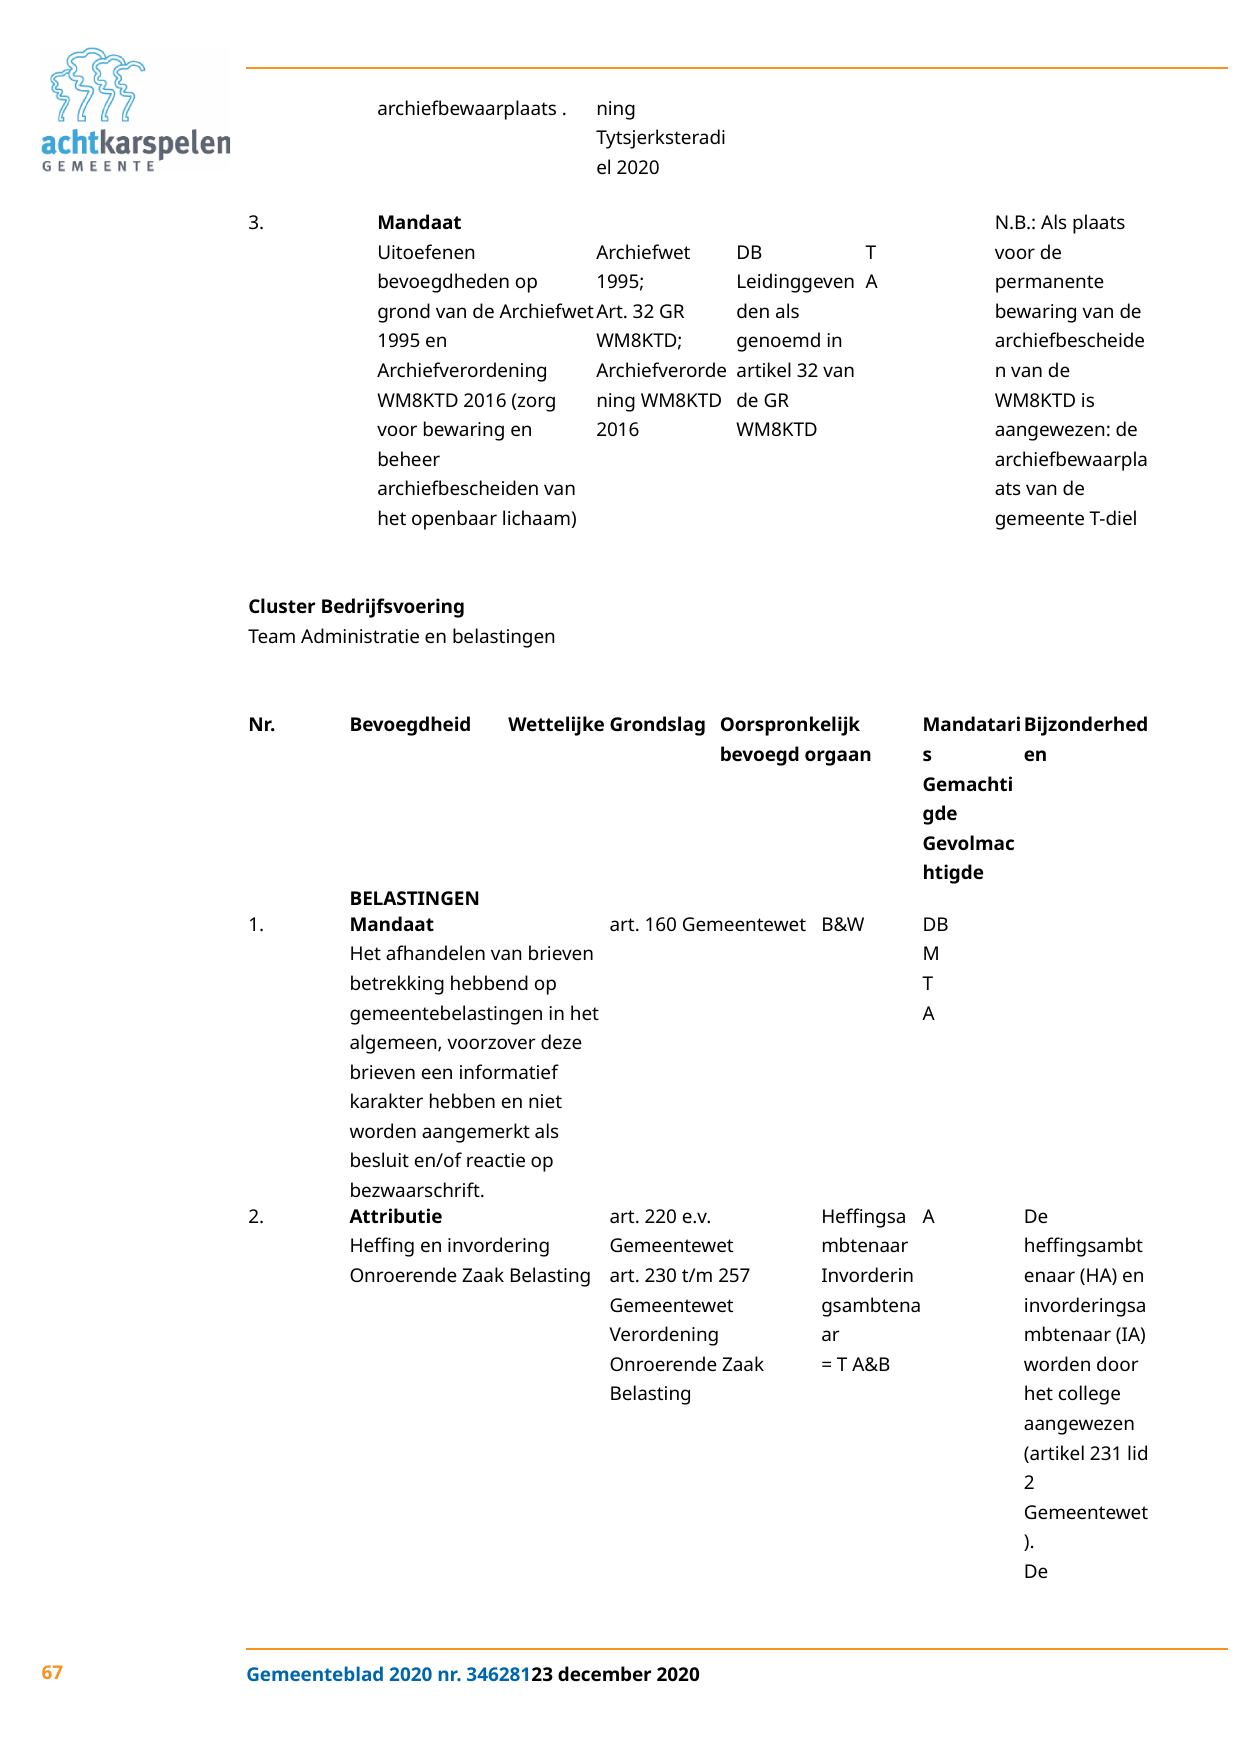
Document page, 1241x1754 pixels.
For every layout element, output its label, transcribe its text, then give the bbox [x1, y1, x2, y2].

table_header Mandataris Gemachtigde Gevolmachtigde [923, 712, 1024, 885]
table_cell [995, 95, 1152, 209]
table_cell Mandaat Het afhandelen van brieven betrekking hebbend op gemeentebelastingen in het algemeen, voorzover deze brieven een informatief karakter hebben en niet worden aangemerkt als besluit en/of reactie op bezwaarschrift. [349, 911, 609, 1203]
table_header Bevoegdheid [349, 712, 508, 885]
table_cell [248, 95, 377, 209]
table_cell A [923, 1203, 1024, 1584]
table_cell DB Leidinggevenden als genoemd in artikel 32 van de GR WM8KTD [736, 209, 865, 531]
table_cell Attributie Heffing en invordering Onroerende Zaak Belasting [349, 1203, 609, 1584]
picture [41, 47, 231, 172]
table_header Nr. [248, 712, 349, 885]
table_header Bijzonderheden [1024, 712, 1152, 885]
table_cell [736, 95, 865, 209]
table_cell ning Tytsjerksteradiel 2020 [596, 95, 736, 209]
table_cell Heffingsambtenaar Invorderingsambtenaar = T A&B [821, 1203, 922, 1584]
table_header Oorspronkelijk bevoegd orgaan [720, 712, 922, 885]
table_cell Mandaat Uitoefenen bevoegdheden op grond van de Archiefwet 1995 en Archiefverordening WM8KTD 2016 (zorg voor bewaring en beheer archiefbescheiden van het openbaar lichaam) [377, 209, 596, 531]
text Cluster Bedrijfsvoering [248, 593, 1152, 619]
table_cell [1024, 911, 1152, 1203]
table_cell BELASTINGEN [349, 885, 1152, 911]
table_header Wettelijke Grondslag [508, 712, 719, 885]
table_cell [248, 885, 349, 911]
table_cell 1. [248, 911, 349, 1203]
table_cell archiefbewaarplaats . [377, 95, 596, 209]
table_cell Archiefwet 1995; Art. 32 GR WM8KTD; Archiefverordening WM8KTD 2016 [596, 209, 736, 531]
table_cell [865, 95, 994, 209]
table_cell 2. [248, 1203, 349, 1584]
table_cell art. 160 Gemeentewet [609, 911, 821, 1203]
table_cell DB M T A [923, 911, 1024, 1203]
table_cell N.B.: Als plaats voor de permanente bewaring van de archiefbescheiden van de WM8KTD is aangewezen: de archiefbewaarplaats van de gemeente T-diel [995, 209, 1152, 531]
table_cell De heffingsambtenaar (HA) en invorderingsambtenaar (IA) worden door het college aangewezen (artikel 231 lid 2 Gemeentewet). De [1024, 1203, 1152, 1584]
text Team Administratie en belastingen [248, 623, 1152, 648]
table_cell B&W [821, 911, 922, 1203]
table_cell T A [865, 209, 994, 531]
table_cell 3. [248, 209, 377, 531]
table_cell art. 220 e.v. Gemeentewet art. 230 t/m 257 Gemeentewet Verordening Onroerende Zaak Belasting [609, 1203, 821, 1584]
